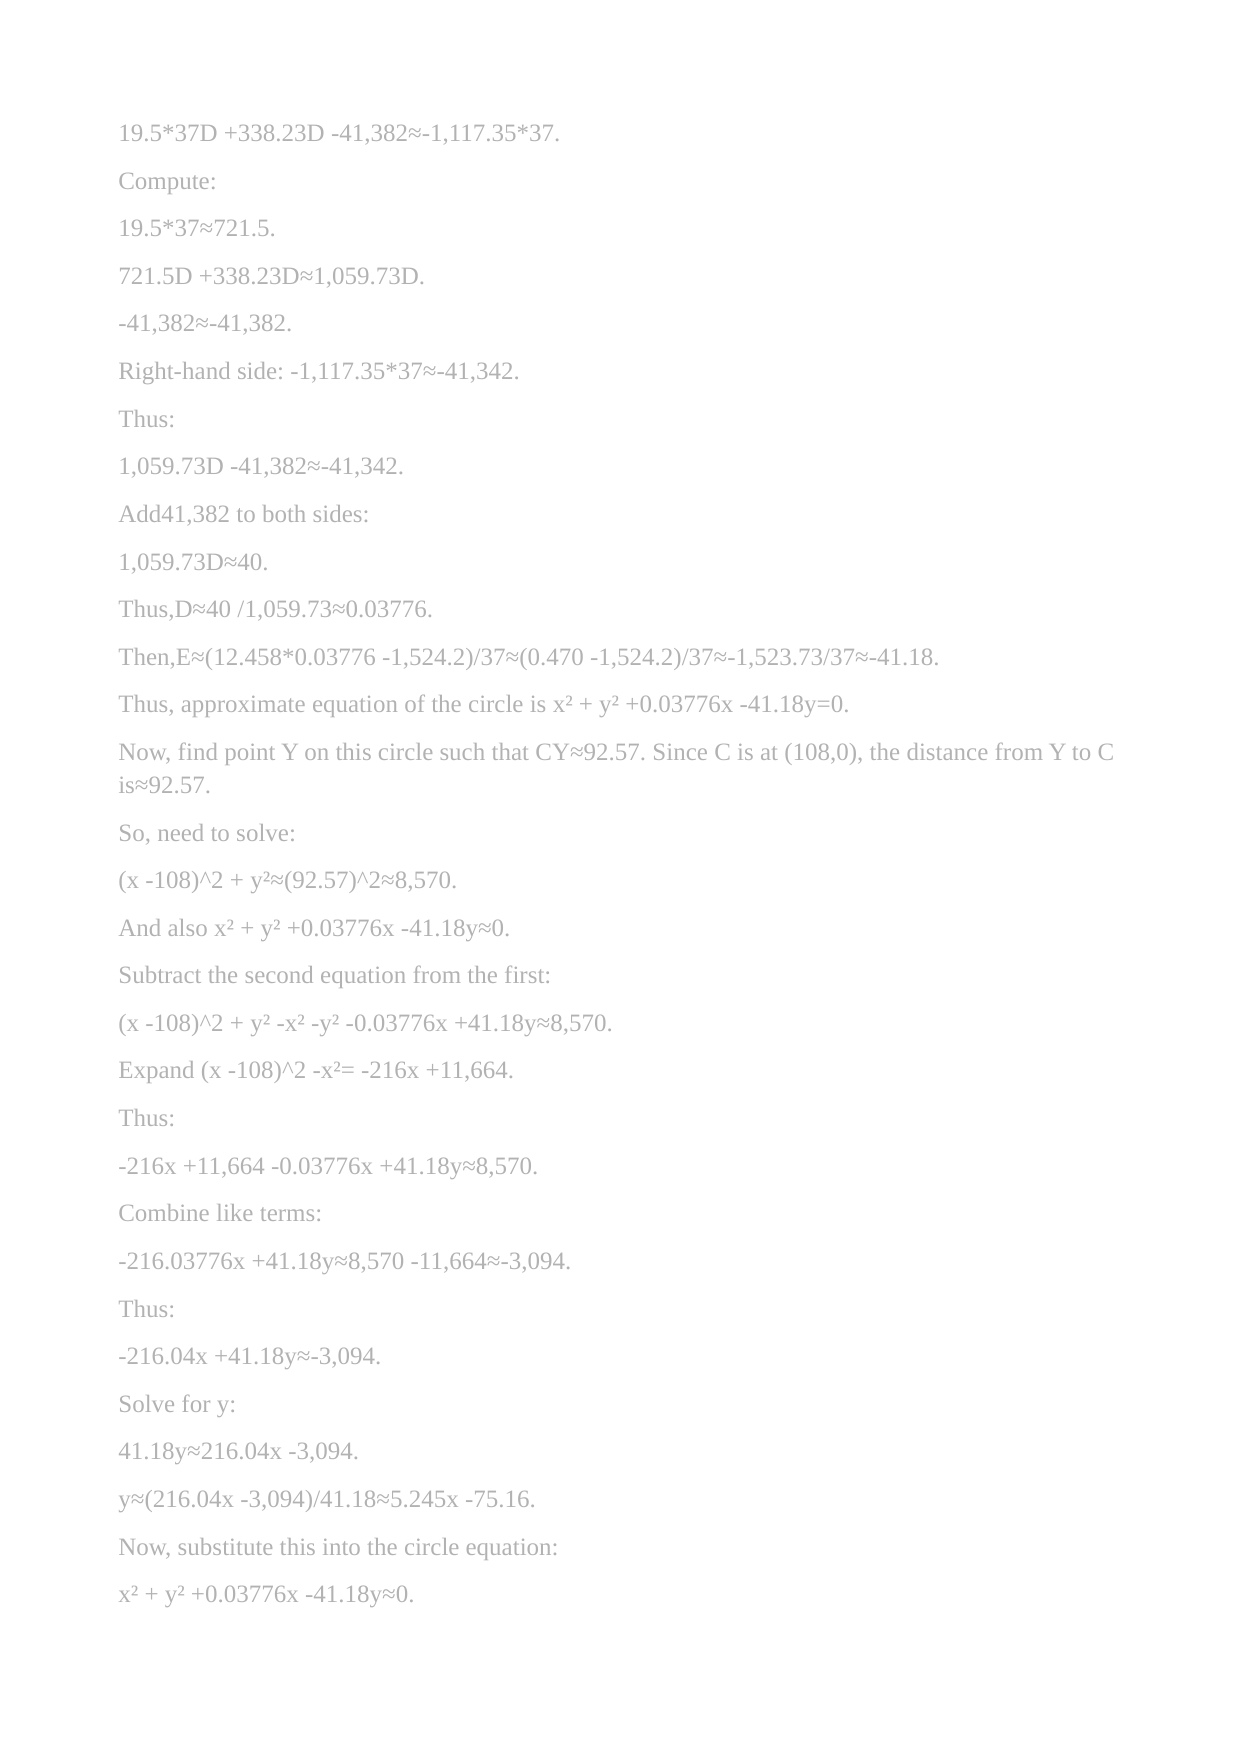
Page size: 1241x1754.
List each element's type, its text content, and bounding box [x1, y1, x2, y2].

text Subtract the second equation from the first: [118, 960, 1122, 989]
text 1,059.73D -41,382≈-41,342. [118, 451, 1122, 480]
text Solve for y: [118, 1389, 1122, 1418]
text Thus: [118, 404, 1122, 432]
text (x -108)^2 + y² -x² -y² -0.03776x +41.18y≈8,570. [118, 1008, 1122, 1037]
text -216.03776x +41.18y≈8,570 -11,664≈-3,094. [118, 1246, 1122, 1275]
text Now, substitute this into the circle equation: [118, 1532, 1122, 1560]
text Thus,D≈40 /1,059.73≈0.03776. [118, 594, 1122, 623]
text Expand (x -108)^2 -x²= -216x +11,664. [118, 1056, 1122, 1084]
text x² + y² +0.03776x -41.18y≈0. [118, 1579, 1122, 1608]
text 19.5*37D +338.23D -41,382≈-1,117.35*37. [118, 118, 1122, 147]
text Now, find point Y on this circle such that CY≈92.57. Since C is at (108,0), the distance from Y to C is≈92.57. [118, 737, 1122, 799]
text So, need to solve: [118, 818, 1122, 846]
text 721.5D +338.23D≈1,059.73D. [118, 261, 1122, 290]
text (x -108)^2 + y²≈(92.57)^2≈8,570. [118, 865, 1122, 894]
text 41.18y≈216.04x -3,094. [118, 1436, 1122, 1465]
text Compute: [118, 166, 1122, 194]
text 19.5*37≈721.5. [118, 213, 1122, 242]
text -41,382≈-41,382. [118, 308, 1122, 337]
text 1,059.73D≈40. [118, 547, 1122, 575]
text Then,E≈(12.458*0.03776 -1,524.2)/37≈(0.470 -1,524.2)/37≈-1,523.73/37≈-41.18. [118, 642, 1122, 671]
text -216.04x +41.18y≈-3,094. [118, 1341, 1122, 1370]
text And also x² + y² +0.03776x -41.18y≈0. [118, 913, 1122, 942]
text Thus: [118, 1103, 1122, 1132]
text Add41,382 to both sides: [118, 499, 1122, 528]
text -216x +11,664 -0.03776x +41.18y≈8,570. [118, 1151, 1122, 1179]
text Thus: [118, 1294, 1122, 1322]
text y≈(216.04x -3,094)/41.18≈5.245x -75.16. [118, 1484, 1122, 1513]
text Thus, approximate equation of the circle is x² + y² +0.03776x -41.18y=0. [118, 689, 1122, 718]
text Combine like terms: [118, 1198, 1122, 1227]
text Right-hand side: -1,117.35*37≈-41,342. [118, 356, 1122, 385]
